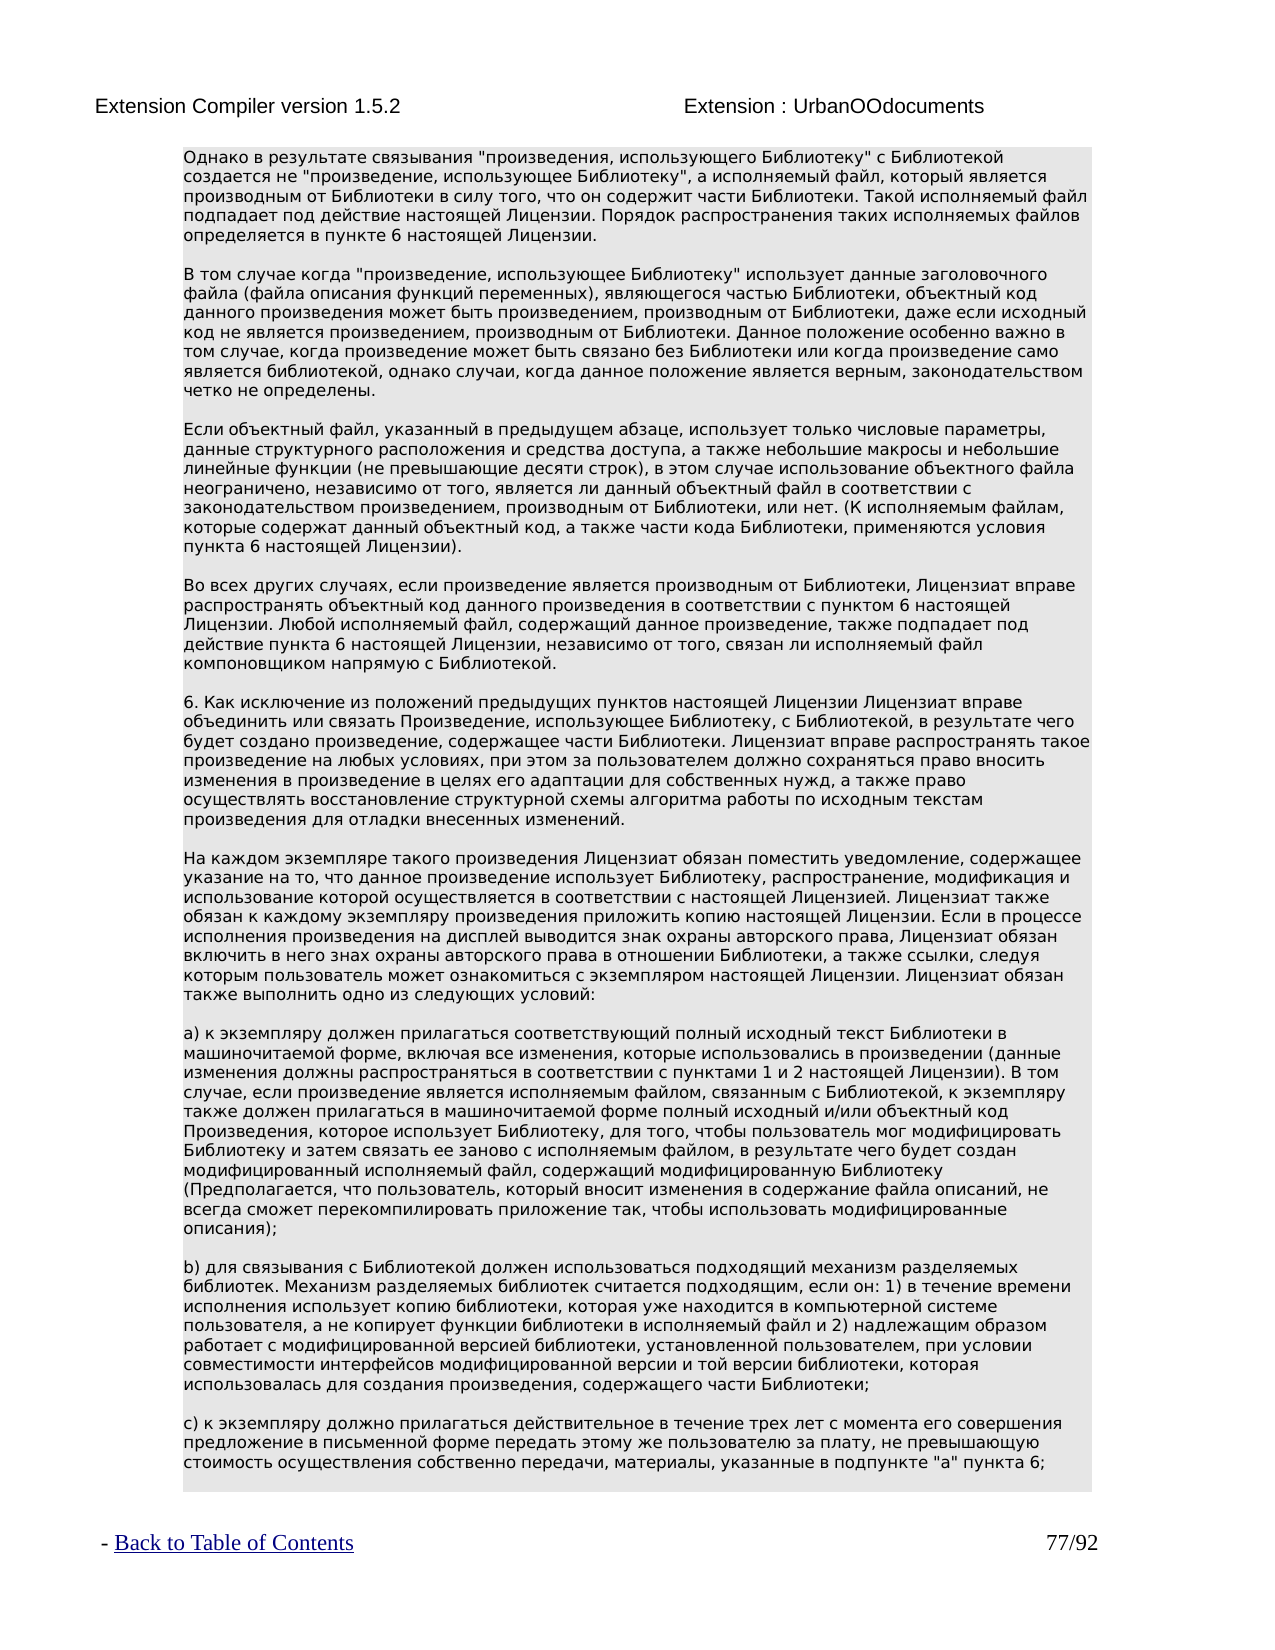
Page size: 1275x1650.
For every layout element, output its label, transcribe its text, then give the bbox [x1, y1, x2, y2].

text 6. Как исключение из положений предыдущих пунктов настоящей Лицензии Лицензиат вправе объединить или связать Произведение, использующее Библиотеку, с Библиотекой, в результате чего будет создано произведение, содержащее части Библиотеки. Лицензиат вправе распространять такое произведение на любых условиях, при этом за пользователем должно сохраняться право вносить изменения в произведение в целях его адаптации для собственных нужд, а также право осуществлять восстановление структурной схемы алгоритма работы по исходным текстам произведения для отладки внесенных изменений. [183, 693, 1092, 829]
text Однако в результате связывания "произведения, использующего Библиотеку" с Библиотекой создается не "произведение, использующее Библиотеку", а исполняемый файл, который является производным от Библиотеки в силу того, что он содержит части Библиотеки. Такой исполняемый файл подпадает под действие настоящей Лицензии. Порядок распространения таких исполняемых файлов определяется в пункте 6 настоящей Лицензии. [183, 147, 1092, 245]
text Во всех других случаях, если произведение является производным от Библиотеки, Лицензиат вправе распространять объектный код данного произведения в соответствии с пунктом 6 настоящей Лицензии. Любой исполняемый файл, содержащий данное произведение, также подпадает под действие пункта 6 настоящей Лицензии, независимо от того, связан ли исполняемый файл компоновщиком напрямую с Библиотекой. [183, 576, 1092, 673]
text Если объектный файл, указанный в предыдущем абзаце, использует только числовые параметры, данные структурного расположения и средства доступа, а также небольшие макросы и небольшие линейные функции (не превышающие десяти строк), в этом случае использование объектного файла неограничено, независимо от того, является ли данный объектный файл в соответствии с законодательством произведением, производным от Библиотеки, или нет. (К исполняемым файлам, которые содержат данный объектный код, а также части кода Библиотеки, применяются условия пункта 6 настоящей Лицензии). [183, 420, 1092, 557]
text На каждом экземпляре такого произведения Лицензиат обязан поместить уведомление, содержащее указание на то, что данное произведение использует Библиотеку, распространение, модификация и использование которой осуществляется в соответствии с настоящей Лицензией. Лицензиат также обязан к каждому экземпляру произведения приложить копию настоящей Лицензии. Если в процессе исполнения произведения на дисплей выводится знак охраны авторского права, Лицензиат обязан включить в него знах охраны авторского права в отношении Библиотеки, а также ссылки, следуя которым пользователь может ознакомиться с экземпляром настоящей Лицензии. Лицензиат обязан также выполнить одно из следующих условий: [183, 849, 1092, 1004]
text b) для связывания с Библиотекой должен использоваться подходящий механизм разделяемых библиотек. Механизм разделяемых библиотек считается подходящим, если он: 1) в течение времени исполнения использует копию библиотеки, которая уже находится в компьютерной системе пользователя, а не копирует функции библиотеки в исполняемый файл и 2) надлежащим образом работает с модифицированной версией библиотеки, установленной пользователем, при условии совместимости интерфейсов модифицированной версии и той версии библиотеки, которая использовалась для создания произведения, содержащего части Библиотеки; [183, 1258, 1092, 1394]
text а) к экземпляру должен прилагаться соответствующий полный исходный текст Библиотеки в машиночитаемой форме, включая все изменения, которые использовались в произведении (данные изменения должны распространяться в соответствии с пунктами 1 и 2 настоящей Лицензии). В том случае, если произведение является исполняемым файлом, связанным с Библиотекой, к экземпляру также должен прилагаться в машиночитаемой форме полный исходный и/или объектный код Произведения, которое использует Библиотеку, для того, чтобы пользователь мог модифицировать Библиотеку и затем связать ее заново с исполняемым файлом, в результате чего будет создан модифицированный исполняемый файл, содержащий модифицированную Библиотеку (Предполагается, что пользователь, который вносит изменения в содержание файла описаний, не всегда сможет перекомпилировать приложение так, чтобы использовать модифицированные описания); [183, 1024, 1092, 1238]
text В том случае когда "произведение, использующее Библиотеку" использует данные заголовочного файла (файла описания функций переменных), являющегося частью Библиотеки, объектный код данного произведения может быть произведением, производным от Библиотеки, даже если исходный код не является произведением, производным от Библиотеки. Данное положение особенно важно в том случае, когда произведение может быть связано без Библиотеки или когда произведение само является библиотекой, однако случаи, когда данное положение является верным, законодательством четко не определены. [183, 264, 1092, 401]
text c) к экземпляру должно прилагаться действительное в течение трех лет с момента его совершения предложение в письменной форме передать этому же пользователю за плату, не превышающую стоимость осуществления собственно передачи, материалы, указанные в подпункте "а" пункта 6; [183, 1414, 1092, 1472]
